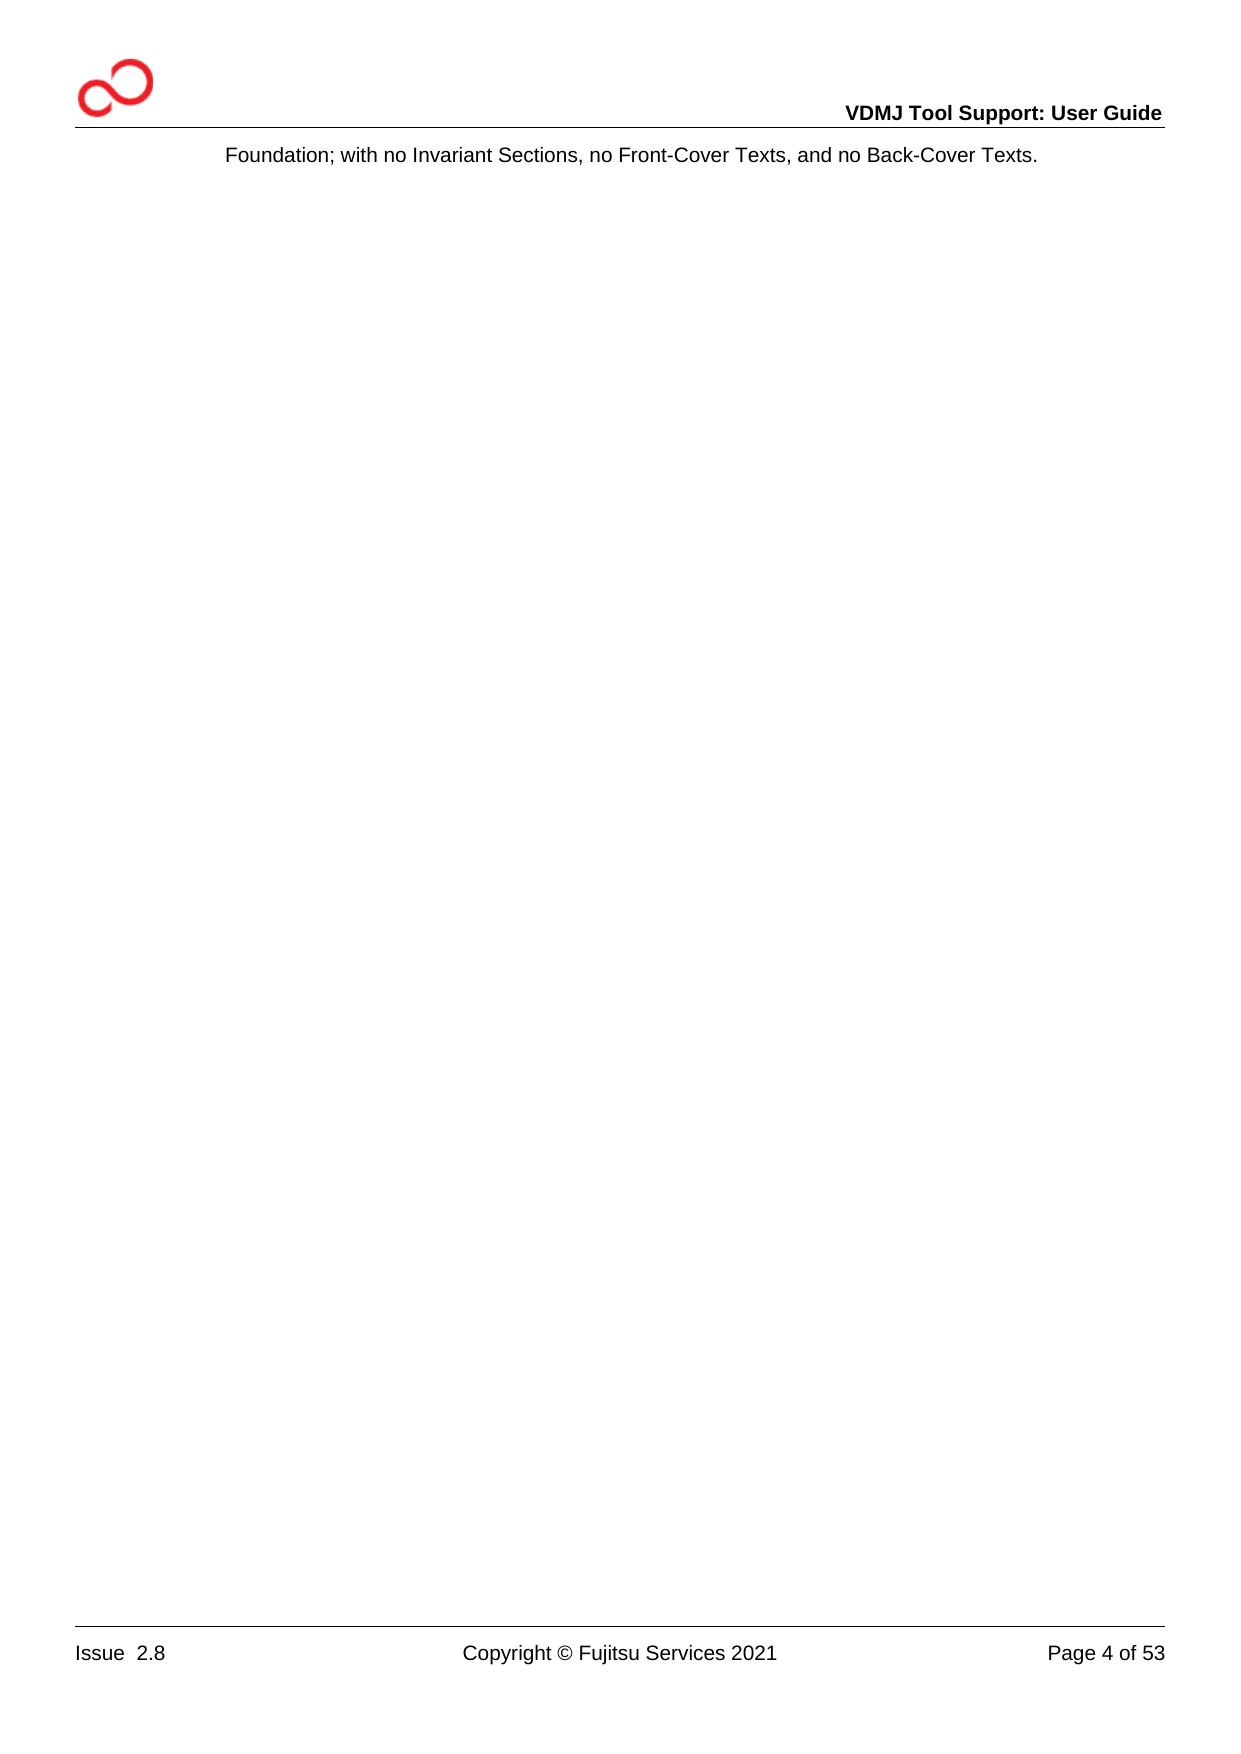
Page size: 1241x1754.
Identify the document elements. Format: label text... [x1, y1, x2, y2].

picture [78, 52, 153, 127]
text Foundation; with no Invariant Sections, no Front-Cover Texts, and no Back-Cover Texts. [225, 143, 1165, 167]
